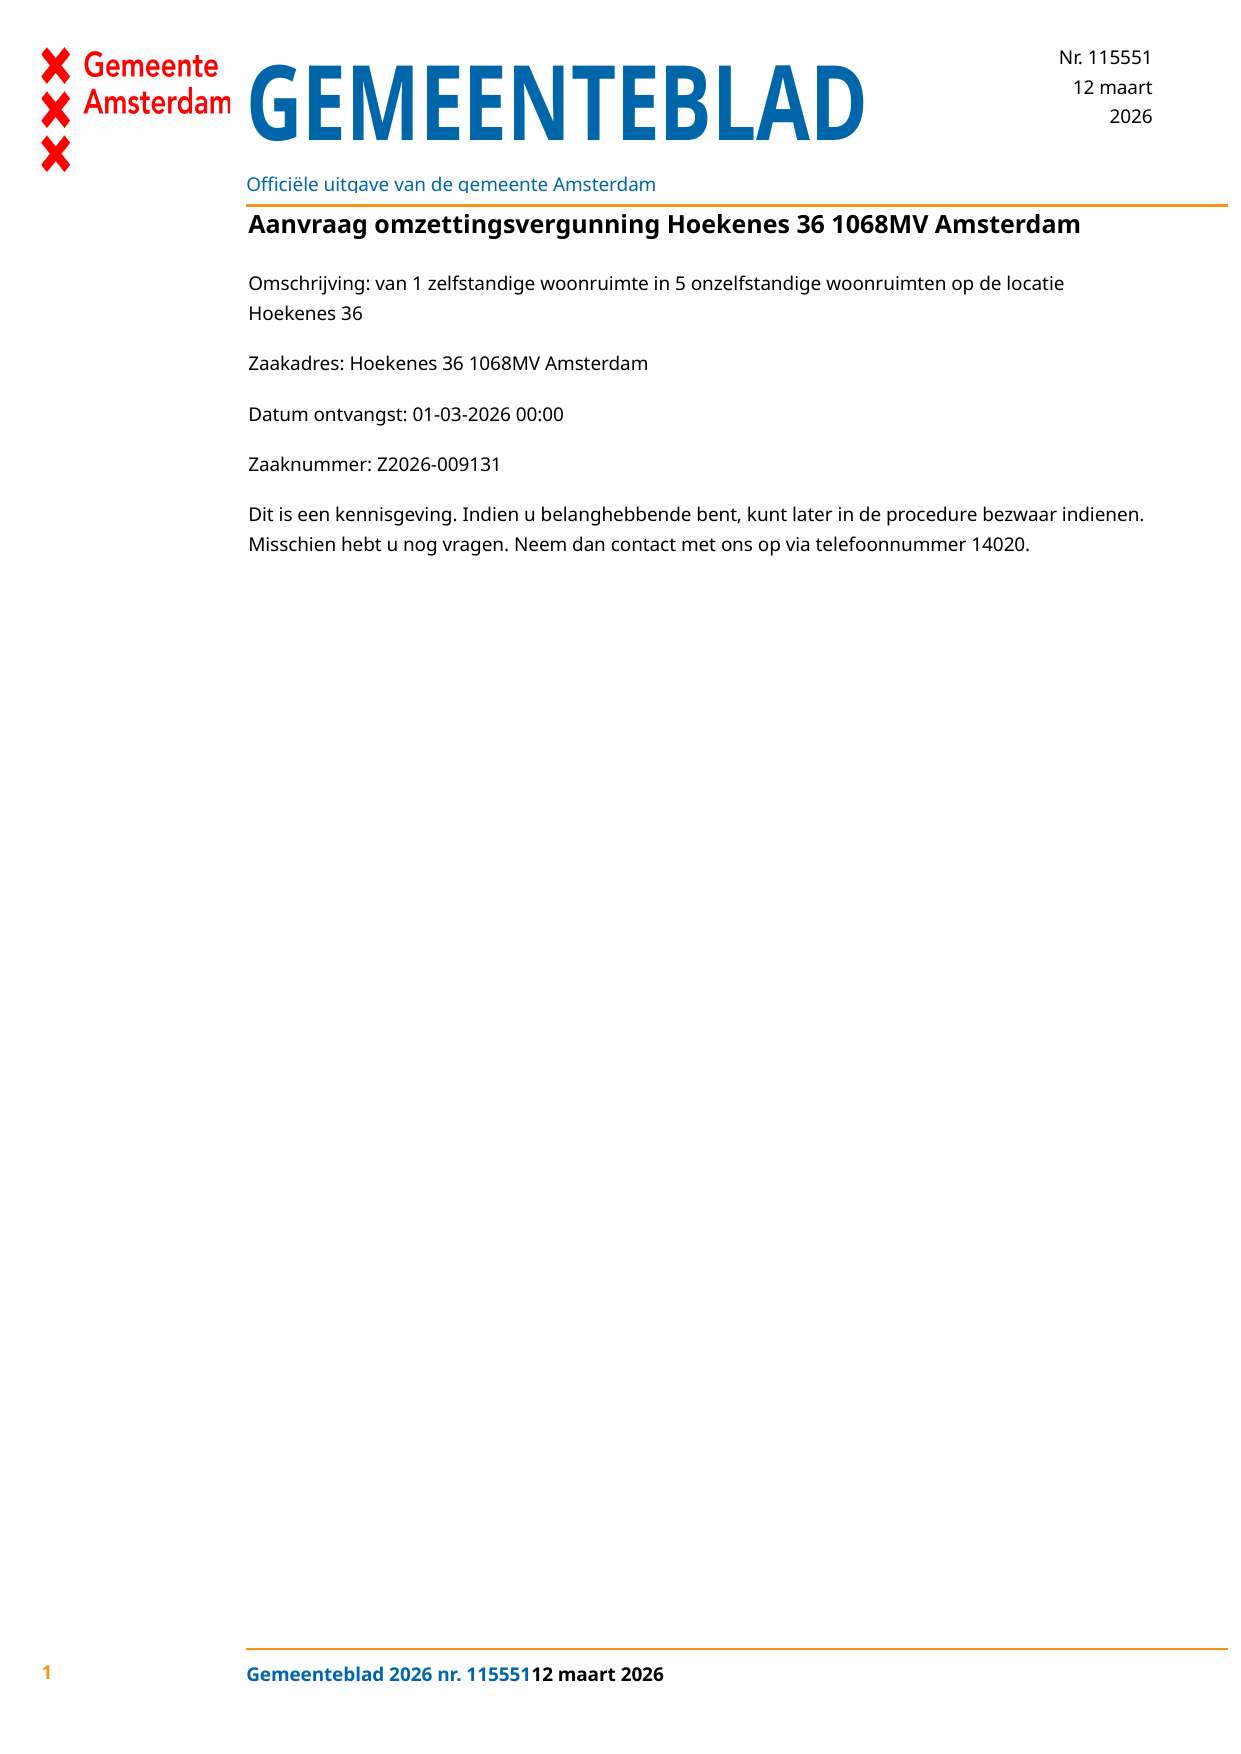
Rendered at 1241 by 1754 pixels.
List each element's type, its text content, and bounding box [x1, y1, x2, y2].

text Zaakadres: Hoekenes 36 1068MV Amsterdam [248, 350, 1152, 376]
text Zaaknummer: Z2026-009131 [248, 451, 1152, 477]
text Dit is een kennisgeving. Indien u belanghebbende bent, kunt later in de procedure bezwaar indienen. Misschien hebt u nog vragen. Neem dan contact met ons op via telefoonnummer 14020. [248, 502, 1152, 557]
picture [41, 47, 231, 172]
text Datum ontvangst: 01-03-2026 00:00 [248, 401, 1152, 426]
text Omschrijving: van 1 zelfstandige woonruimte in 5 onzelfstandige woonruimten op de locatie Hoekenes 36 [248, 270, 1152, 326]
text Aanvraag omzettingsvergunning Hoekenes 36 1068MV Amsterdam [248, 207, 1152, 241]
